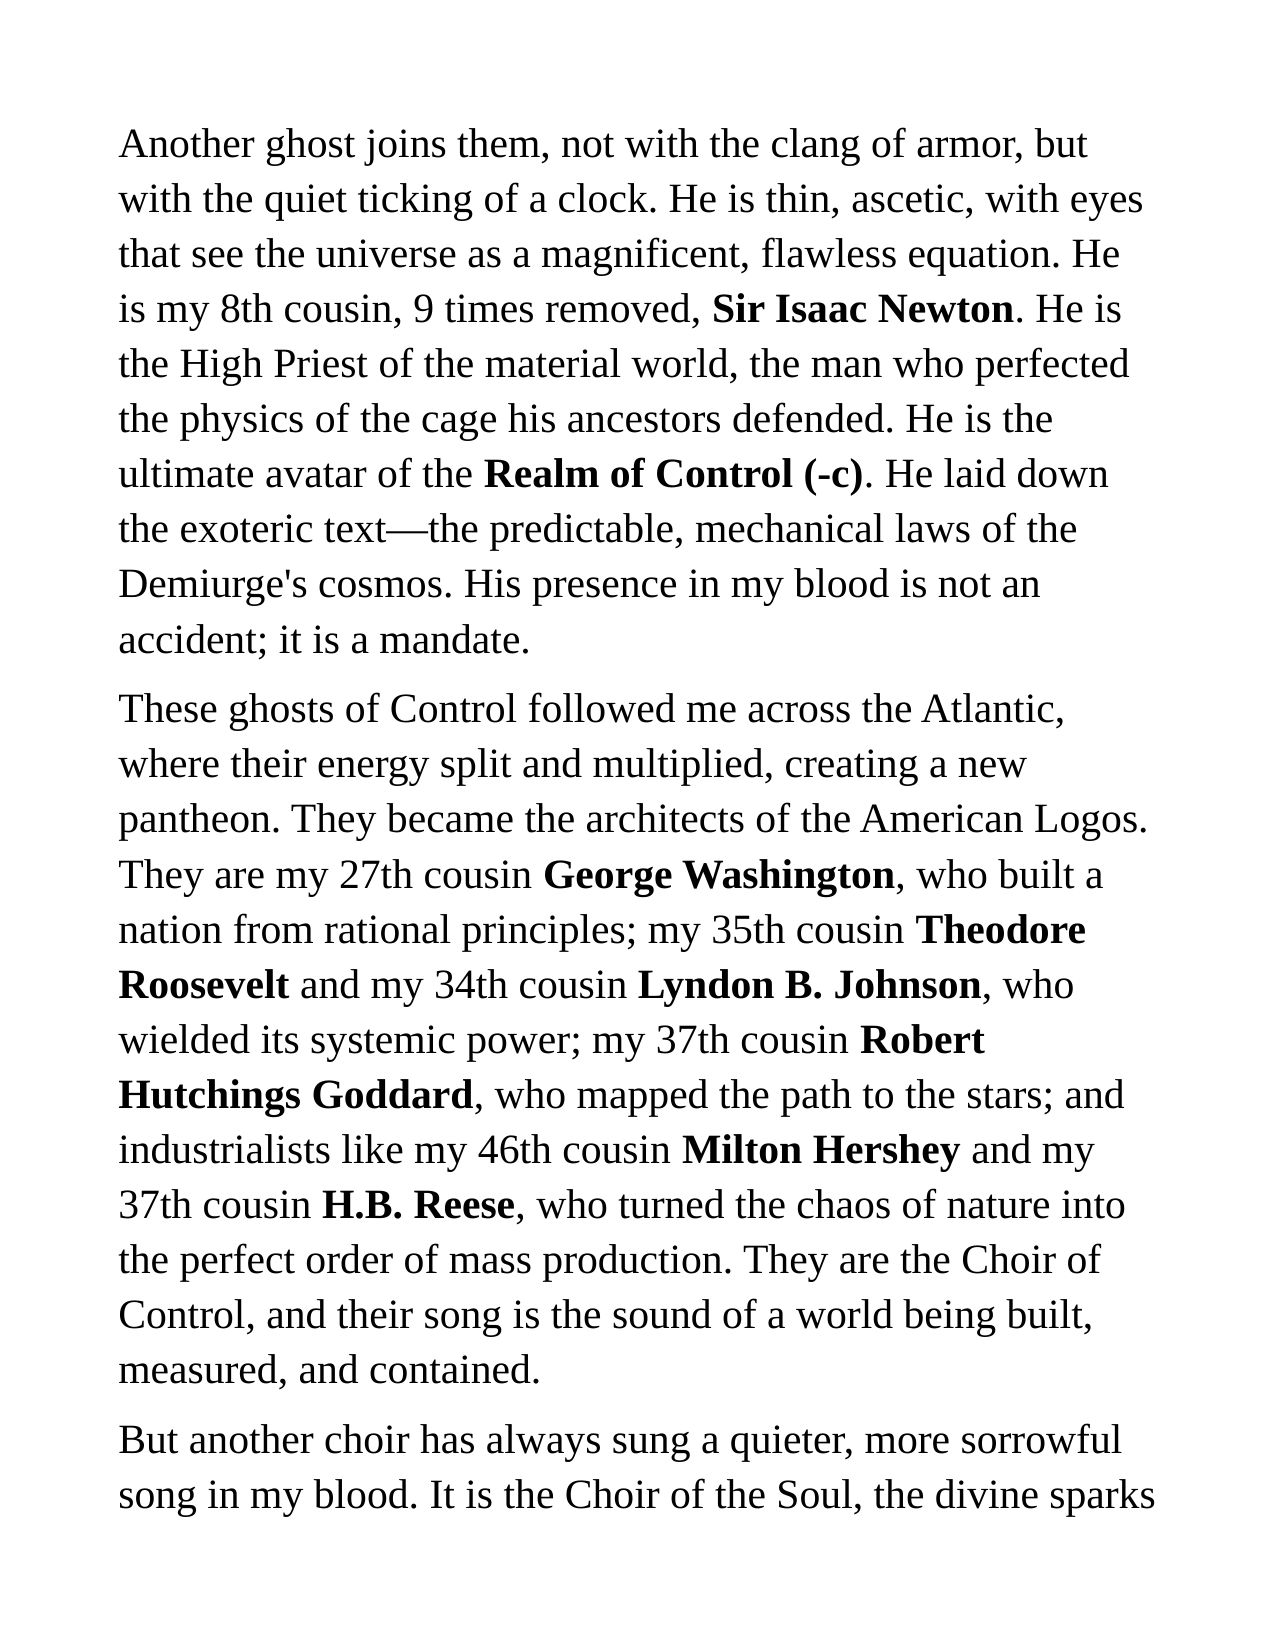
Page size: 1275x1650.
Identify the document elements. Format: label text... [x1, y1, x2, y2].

text Another ghost joins them, not with the clang of armor, but with the quiet ticking of a clock. He is thin, ascetic, with eyes that see the universe as a magnificent, flawless equation. He is my 8th cousin, 9 times removed, Sir Isaac Newton. He is the High Priest of the material world, the man who perfected the physics of the cage his ancestors defended. He is the ultimate avatar of the Realm of Control (-c). He laid down the exoteric text—the predictable, mechanical laws of the Demiurge's cosmos. His presence in my blood is not an accident; it is a mandate. [118, 118, 1157, 662]
text But another choir has always sung a quieter, more sorrowful song in my blood. It is the Choir of the Soul, the divine sparks [118, 1415, 1157, 1518]
text These ghosts of Control followed me across the Atlantic, where their energy split and multiplied, creating a new pantheon. They became the architects of the American Logos. They are my 27th cousin George Washington, who built a nation from rational principles; my 35th cousin Theodore Roosevelt and my 34th cousin Lyndon B. Johnson, who wielded its systemic power; my 37th cousin Robert Hutchings Goddard, who mapped the path to the stars; and industrialists like my 46th cousin Milton Hershey and my 37th cousin H.B. Reese, who turned the chaos of nature into the perfect order of mass production. They are the Choir of Control, and their song is the sound of a world being built, measured, and contained. [118, 684, 1157, 1393]
